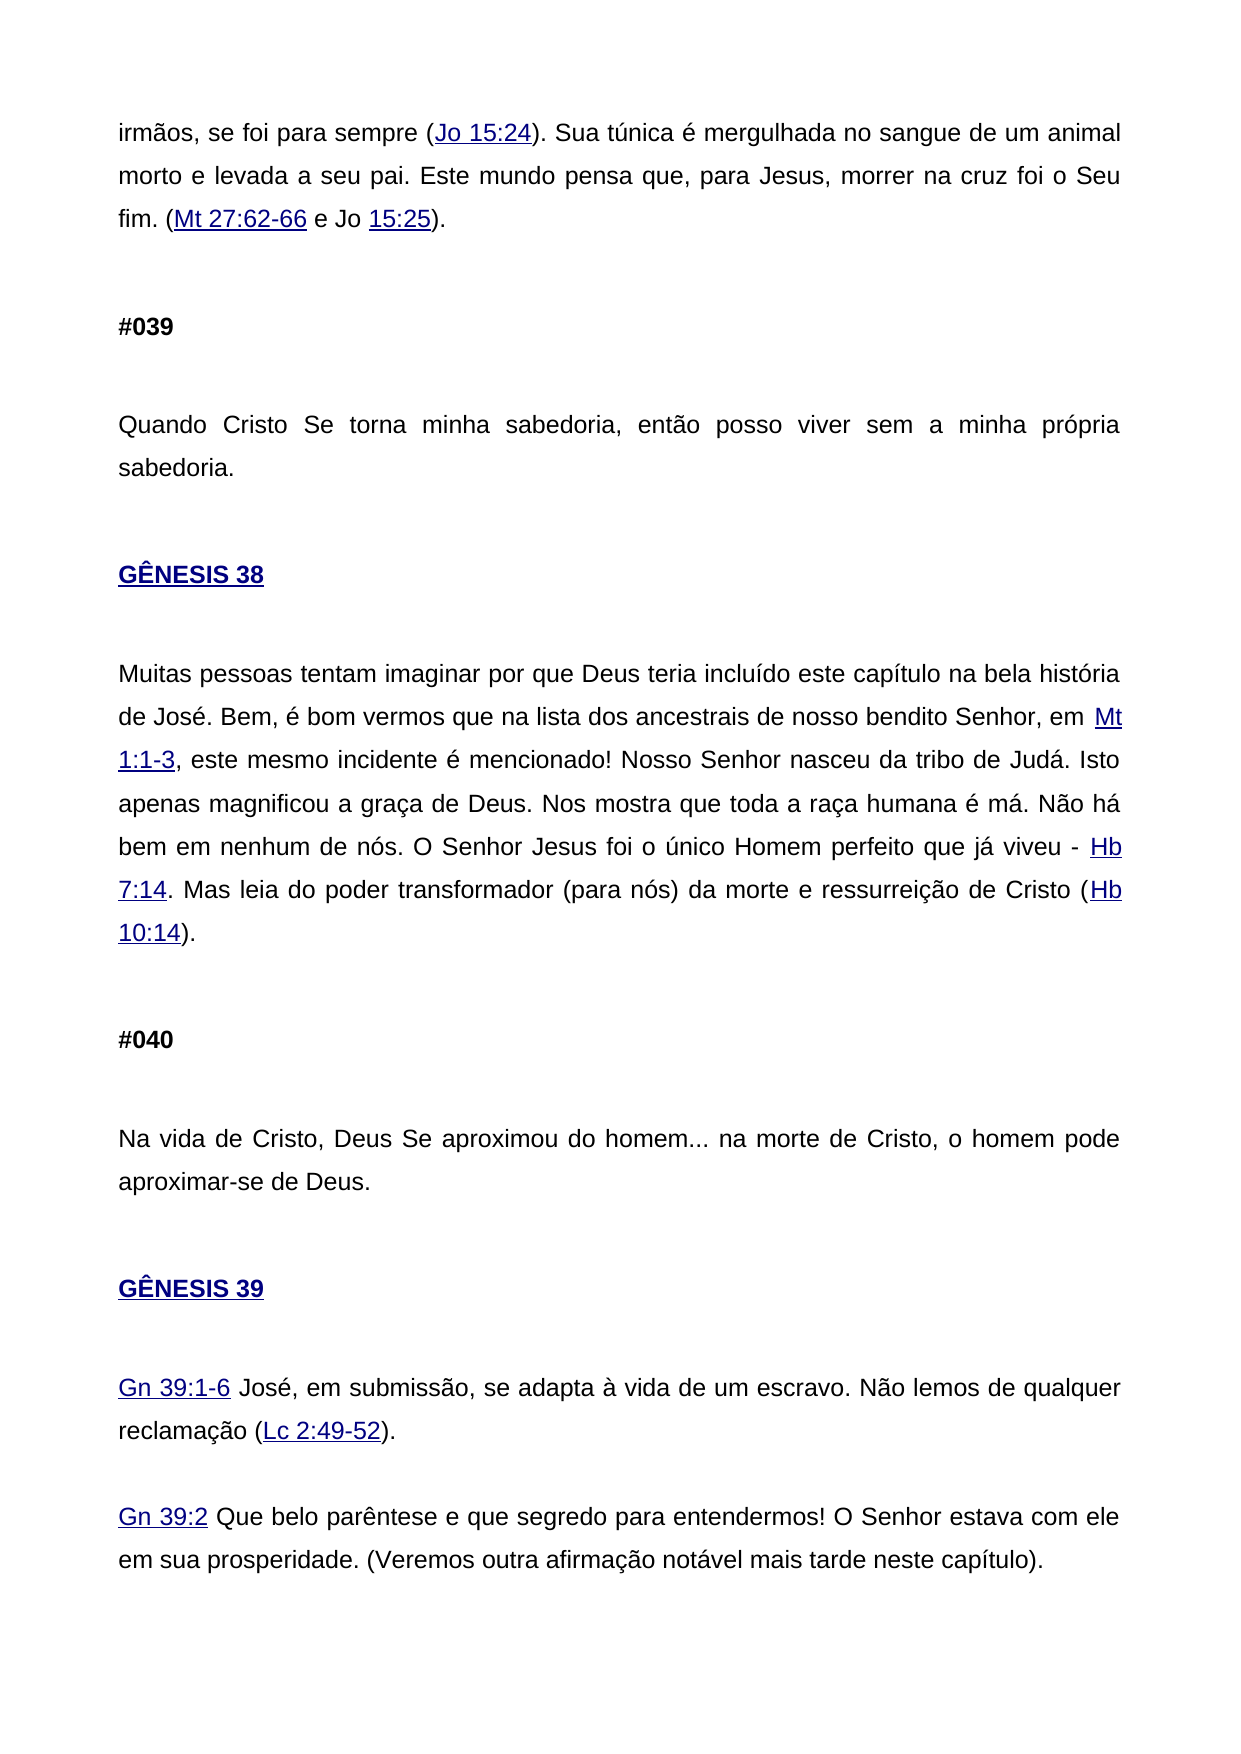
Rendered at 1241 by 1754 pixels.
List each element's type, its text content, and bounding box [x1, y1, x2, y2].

text Gn 39:2 Que belo parêntese e que segredo para entendermos! O Senhor estava com ele em sua prosperidade. (Veremos outra afirmação notável mais tarde neste capítulo). [118, 1502, 1122, 1574]
subtitle GÊNESIS 38 [118, 560, 1122, 589]
text irmãos, se foi para sempre (Jo 15:24). Sua túnica é mergulhada no sangue de um animal morto e levada a seu pai. Este mundo pensa que, para Jesus, morrer na cruz foi o Seu fim. (Mt 27:62-66 e Jo 15:25). [118, 118, 1122, 233]
text Quando Cristo Se torna minha sabedoria, então posso viver sem a minha própria sabedoria. [118, 410, 1122, 482]
subtitle #039 [118, 311, 1122, 340]
subtitle GÊNESIS 39 [118, 1274, 1122, 1303]
subtitle #040 [118, 1025, 1122, 1054]
text Gn 39:1-6 José, em submissão, se adapta à vida de um escravo. Não lemos de qualquer reclamação (Lc 2:49-52). [118, 1373, 1122, 1444]
text Na vida de Cristo, Deus Se aproximou do homem... na morte de Cristo, o homem pode aproximar-se de Deus. [118, 1124, 1122, 1196]
text Muitas pessoas tentam imaginar por que Deus teria incluído este capítulo na bela história de José. Bem, é bom vermos que na lista dos ancestrais de nosso bendito Senhor, em Mt 1:1-3, este mesmo incidente é mencionado! Nosso Senhor nasceu da tribo de Judá. Isto apenas magnificou a graça de Deus. Nos mostra que toda a raça humana é má. Não há bem em nenhum de nós. O Senhor Jesus foi o único Homem perfeito que já viveu - Hb 7:14. Mas leia do poder transformador (para nós) da morte e ressurreição de Cristo (Hb 10:14). [118, 659, 1122, 947]
